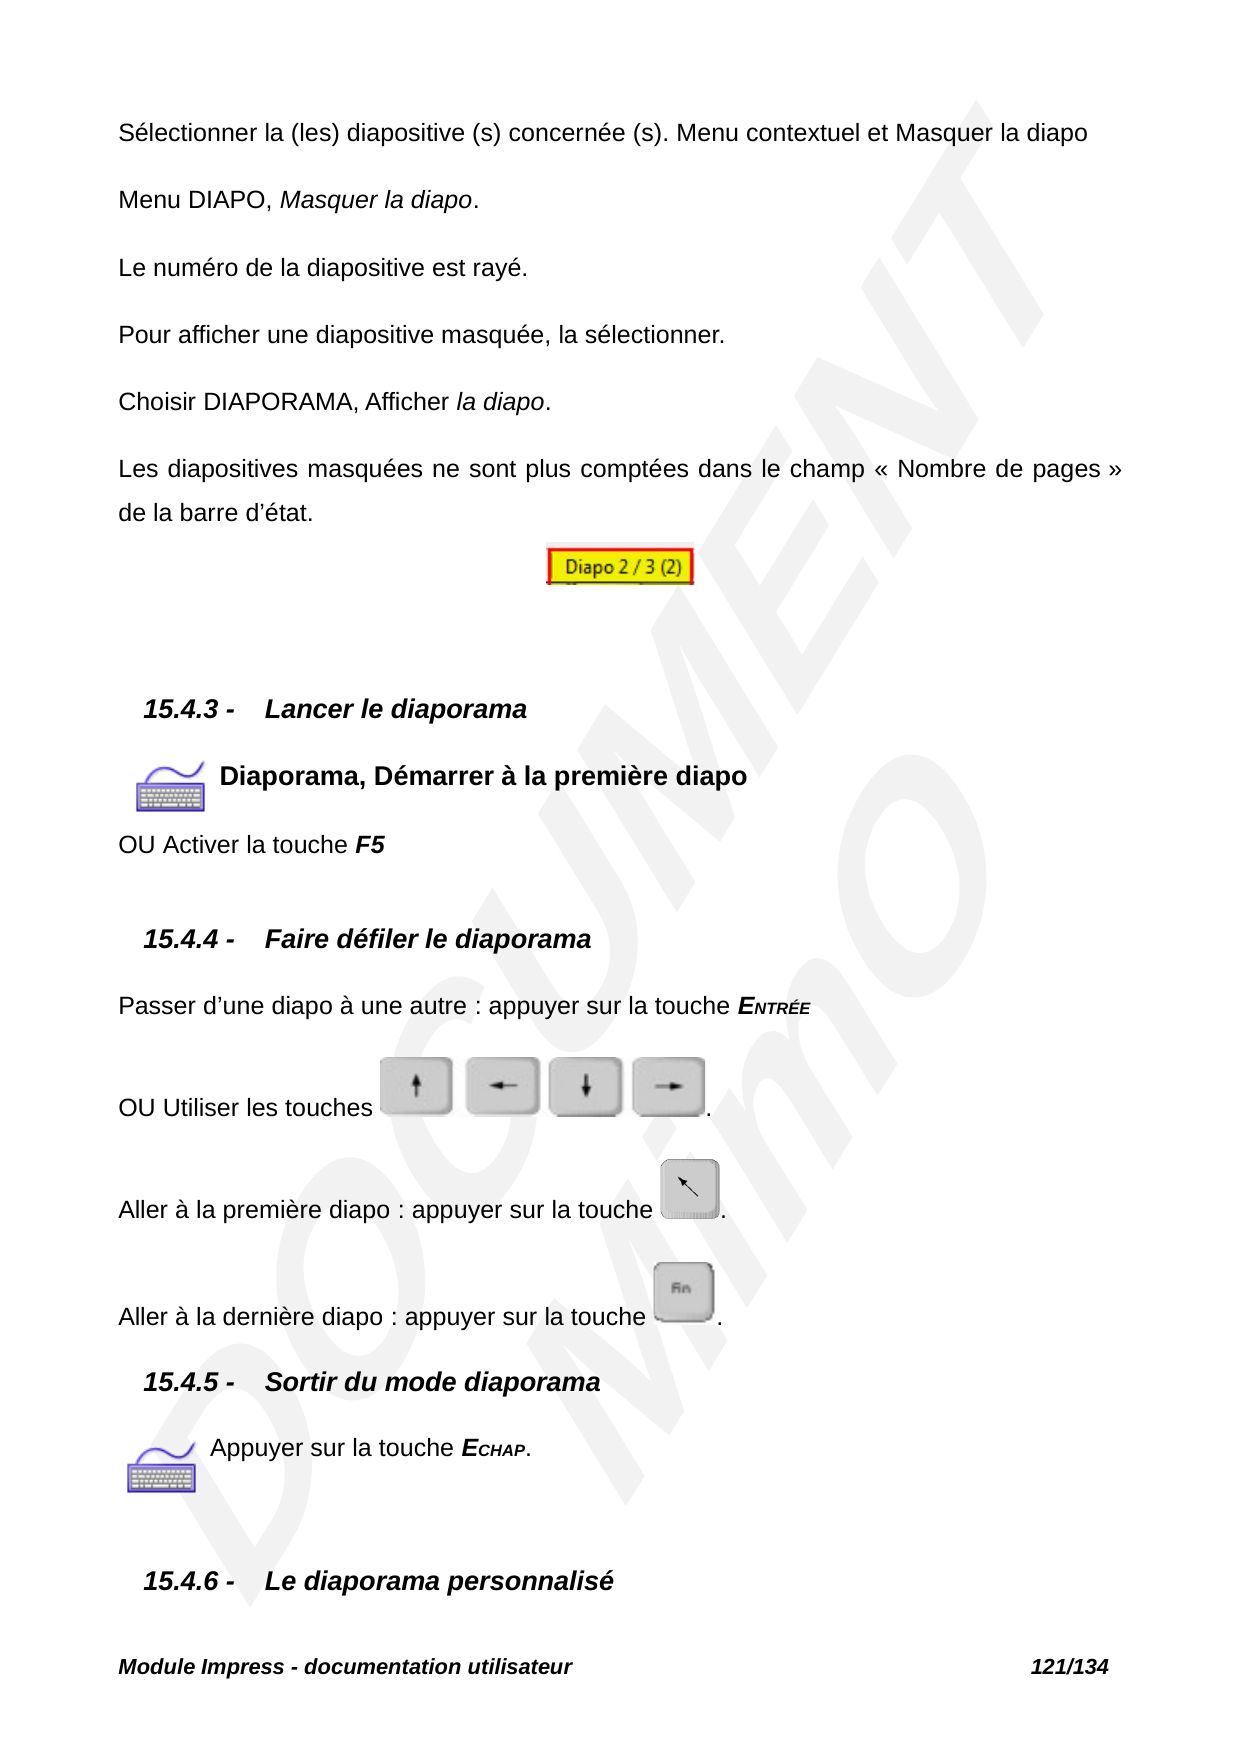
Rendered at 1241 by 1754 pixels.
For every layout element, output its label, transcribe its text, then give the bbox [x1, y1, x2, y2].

text Aller à la première diapo : appuyer sur la touche . [118, 1160, 1122, 1224]
subtitle Faire défiler le diaporama [143, 923, 1122, 954]
picture [132, 750, 208, 826]
picture [123, 1431, 199, 1507]
text Les diapositives masquées ne sont plus comptées dans le champ « Nombre de pages » de la barre d’état. [118, 454, 1122, 527]
text Pour afficher une diapositive masquée, la sélectionner. [118, 319, 1122, 349]
text Appuyer sur la touche Echap. [199, 1433, 1122, 1462]
text Diaporama, Démarrer à la première diapo [208, 760, 1122, 791]
text Le numéro de la diapositive est rayé. [118, 252, 1122, 281]
picture [653, 1262, 717, 1325]
text Aller à la dernière diapo : appuyer sur la touche . [118, 1262, 1122, 1331]
subtitle Lancer le diaporama [143, 693, 1122, 724]
subtitle Le diaporama personnalisé [143, 1564, 1122, 1596]
text OU Utiliser les touches . [118, 1058, 1122, 1122]
picture [546, 542, 695, 585]
picture [660, 1159, 720, 1219]
text Sélectionner la (les) diapositive (s) concernée (s). Menu contextuel et Masquer la diapo [118, 118, 1122, 147]
text Menu DIAPO, Masquer la diapo. [118, 185, 1122, 214]
picture [380, 1057, 705, 1117]
subtitle Sortir du mode diaporama [143, 1366, 1122, 1397]
text OU Activer la touche F5 [118, 830, 1122, 859]
text Choisir DIAPORAMA, Afficher la diapo. [118, 387, 1122, 416]
text Passer d’une diapo à une autre : appuyer sur la touche Entrée [118, 991, 1122, 1020]
